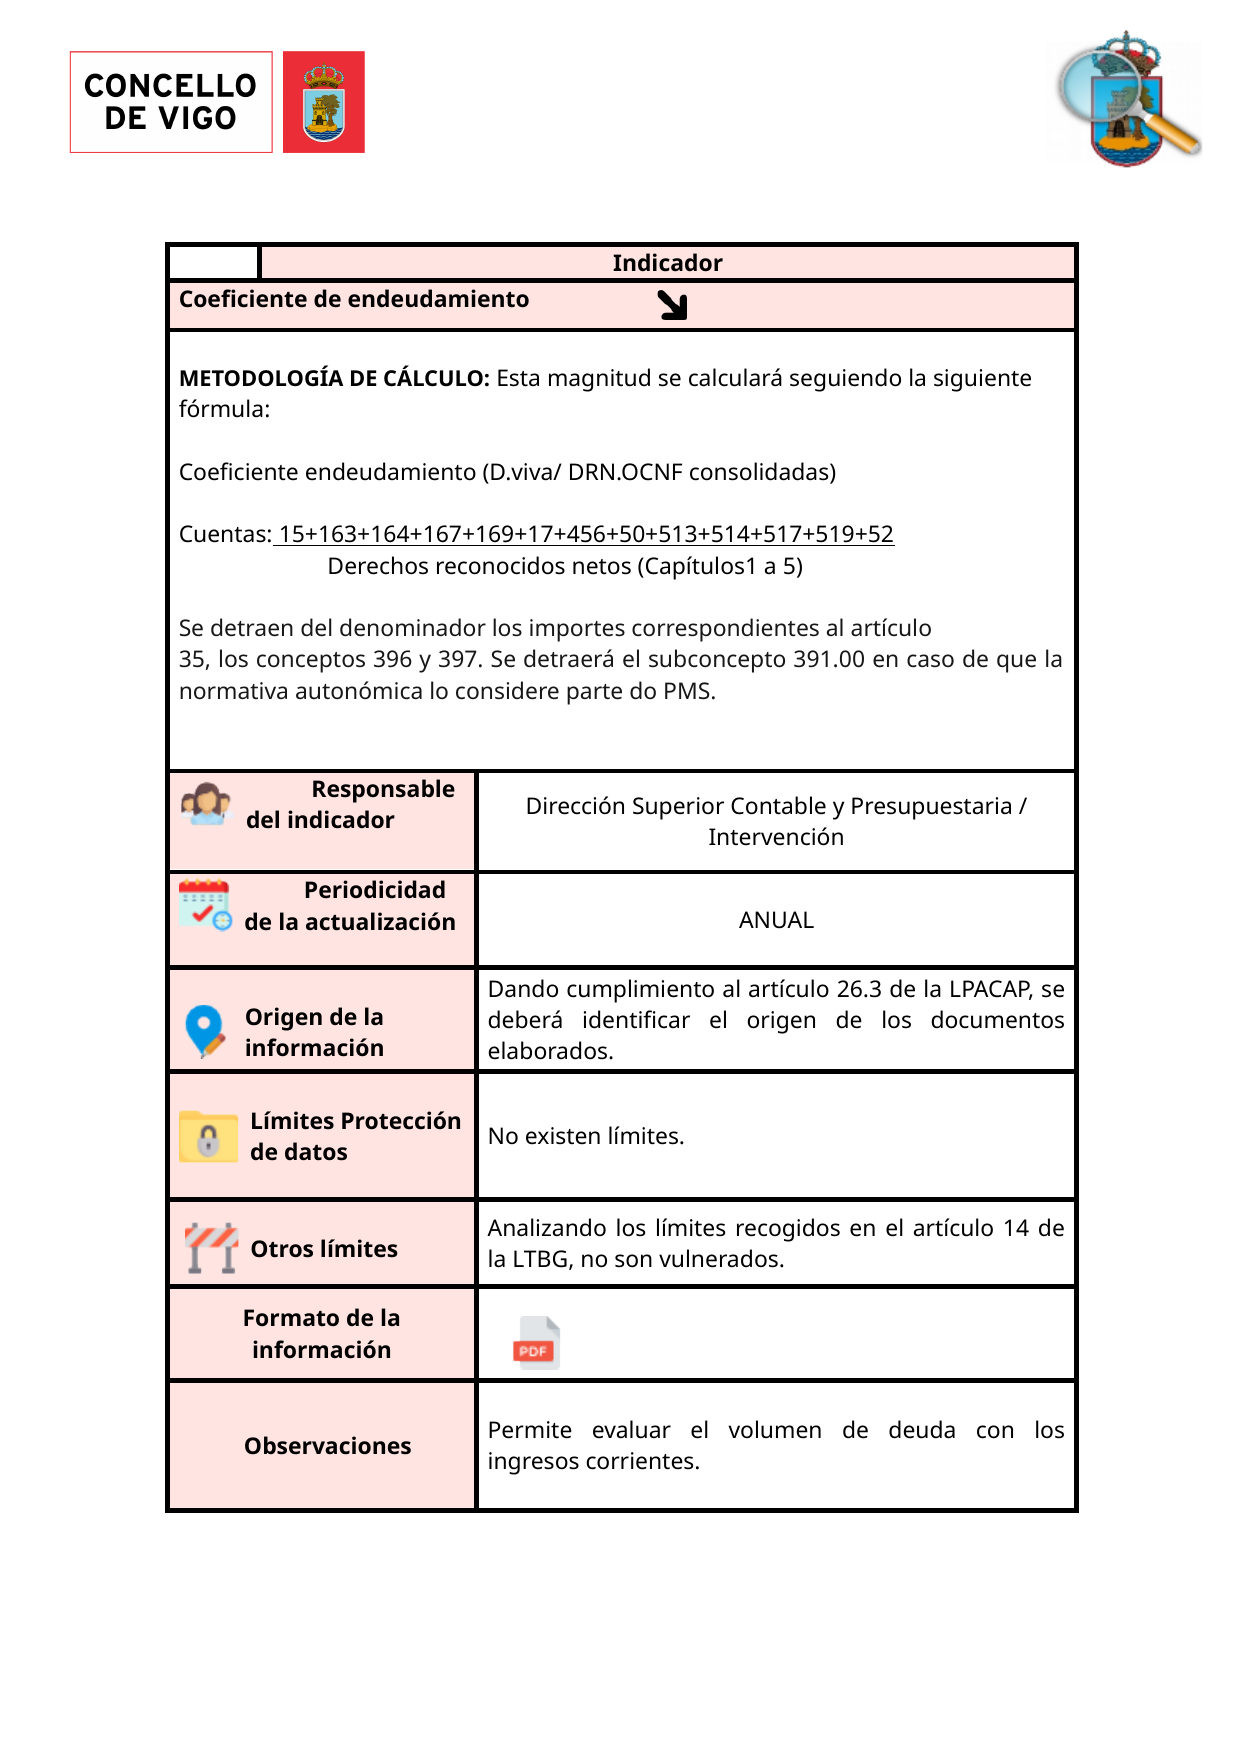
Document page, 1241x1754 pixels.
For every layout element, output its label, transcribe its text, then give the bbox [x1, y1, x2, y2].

picture [179, 878, 233, 932]
table_cell ANUAL [479, 874, 1074, 965]
table_cell Origen de la información [170, 970, 474, 1069]
table_cell Permite evaluar el volumen de deuda con los ingresos corrientes. [479, 1383, 1074, 1508]
table_header [170, 247, 257, 278]
picture [197, 1017, 211, 1029]
picture [185, 1222, 239, 1276]
picture [510, 1316, 564, 1370]
picture [179, 1107, 239, 1167]
table_cell Dando cumplimiento al artículo 26.3 de la LPACAP, se deberá identificar el origen de los documentos elaborados. [479, 970, 1074, 1069]
table_cell [479, 1289, 1074, 1378]
table_cell Responsable del indicador [170, 773, 474, 869]
table_cell METODOLOGÍA DE CÁLCULO: Esta magnitud se calculará seguiendo la siguiente fórmula: Coeficiente endeudamiento (D.viva/ DRN.OCNF consolidadas) Cuentas: 15+163+164+167+169+17+456+50+513+514+517+519+52 Derechos reconocidos netos (Capítulos1 a 5) Se detraen del denominador los importes correspondientes al artículo 35, los conceptos 396 y 397. Se detraerá el subconcepto 391.00 en caso de que la normativa autonómica lo considere parte do PMS. [170, 332, 1074, 768]
table_cell Coeficiente de endeudamiento [170, 283, 1074, 328]
picture [69, 51, 365, 153]
table_cell No existen límites. [479, 1074, 1074, 1197]
picture [657, 290, 687, 320]
table_cell Límites Protección de datos [170, 1074, 474, 1197]
table_cell Analizando los límites recogidos en el artículo 14 de la LTBG, no son vulnerados. [479, 1202, 1074, 1284]
table_header Indicador [262, 247, 1074, 278]
table_cell Observaciones [170, 1383, 474, 1508]
picture [179, 1005, 233, 1059]
table_cell Periodicidad de la actualización [170, 874, 474, 965]
table_cell Otros límites [170, 1202, 474, 1284]
table_cell Formato de la información [170, 1289, 474, 1378]
table_cell Dirección Superior Contable y Presupuestaria / Intervención [479, 773, 1074, 869]
picture [1040, 26, 1218, 186]
picture [181, 777, 234, 831]
